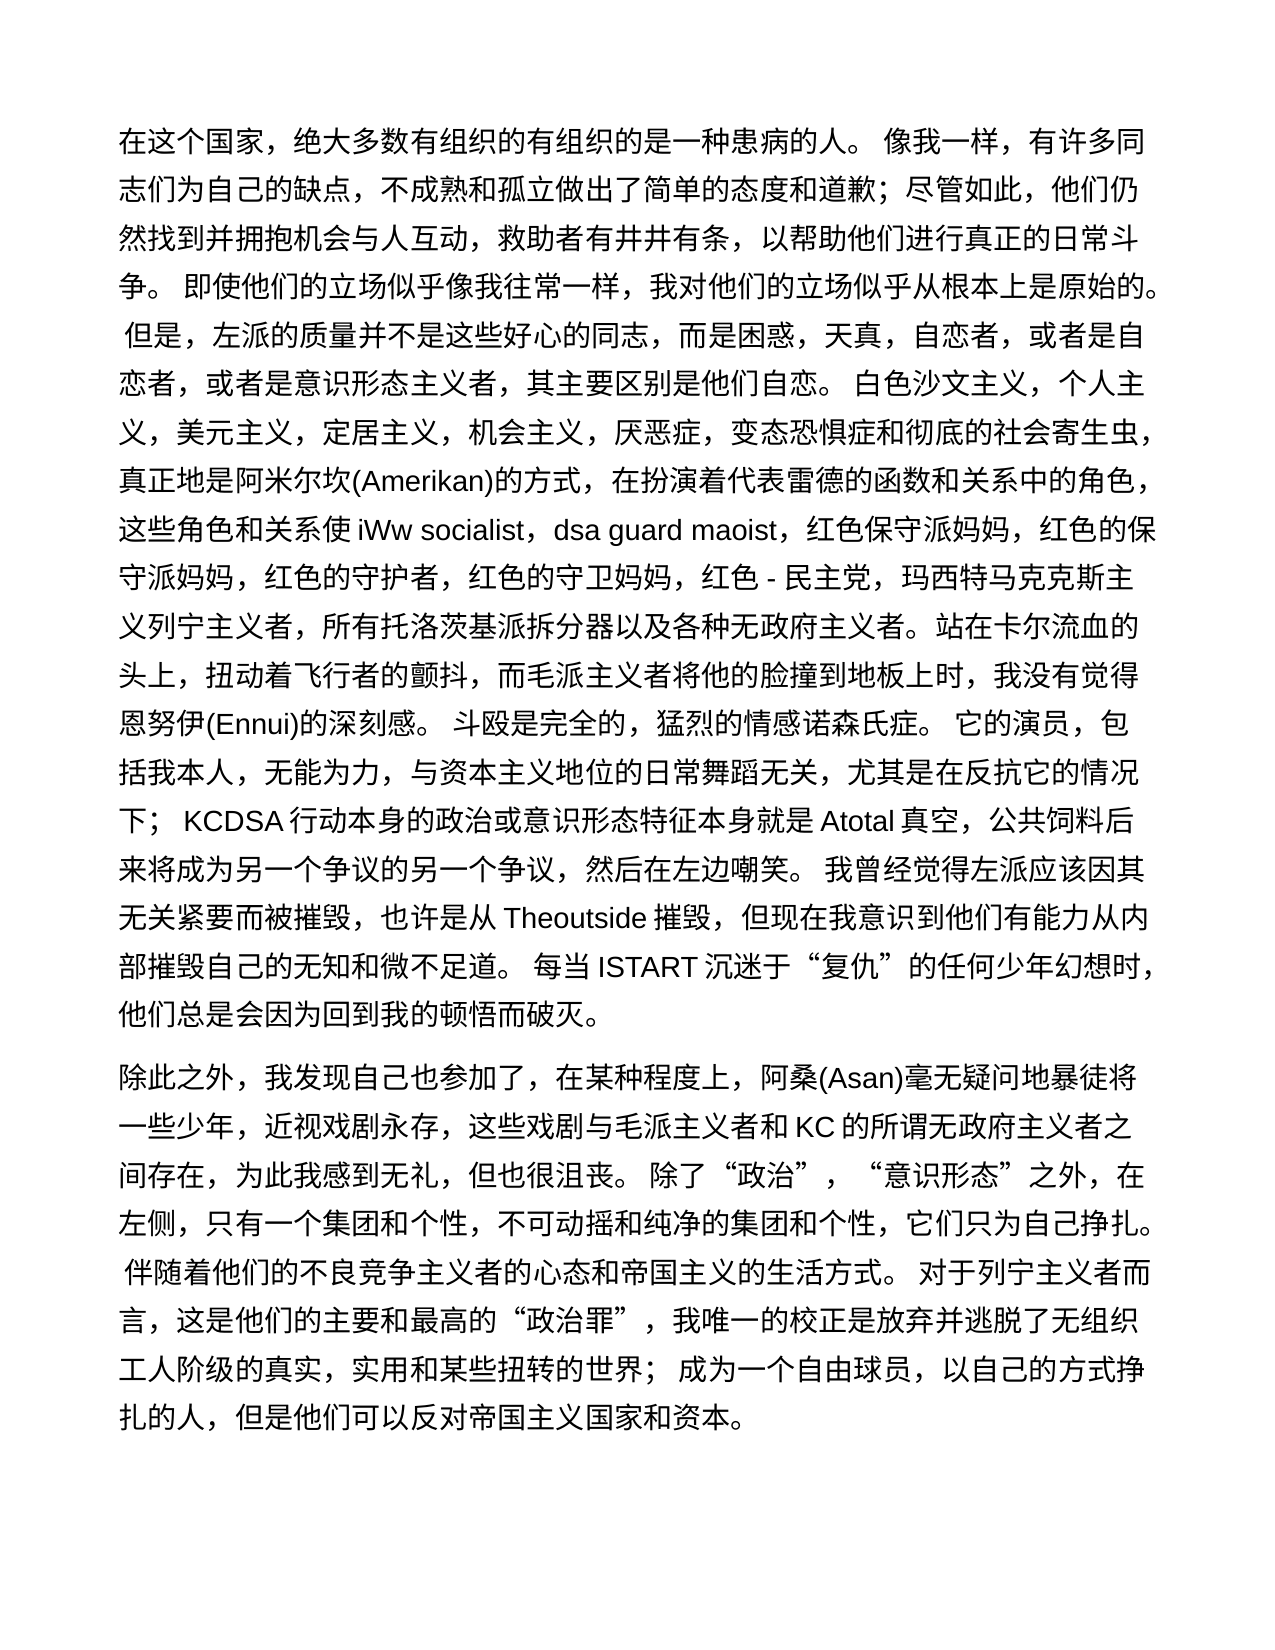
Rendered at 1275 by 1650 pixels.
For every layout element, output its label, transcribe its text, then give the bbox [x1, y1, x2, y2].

text 除此之外，我发现自己也参加了，在某种程度上，阿桑(Asan)毫无疑问地暴徒将一些少年，近视戏剧永存，这些戏剧与毛派主义者和KC的所谓无政府主义者之间存在，为此我感到无礼，但也很沮丧。 除了“政治”，“意识形态”之外，在左侧，只有一个集团和个性，不可动摇和纯净的集团和个性，它们只为自己挣扎。 伴随着他们的不良竞争主义者的心态和帝国主义的生活方式。 对于列宁主义者而言，这是他们的主要和最高的“政治罪”，我唯一的校正是放弃并逃脱了无组织工人阶级的真实，实用和某些扭转的世界； 成为一个自由球员，以自己的方式挣扎的人，但是他们可以反对帝国主义国家和资本。 [118, 1055, 1157, 1437]
text 在这个国家，绝大多数有组织的有组织的是一种患病的人。 像我一样，有许多同志们为自己的缺点，不成熟和孤立做出了简单的态度和道歉；尽管如此，他们仍然找到并拥抱机会与人互动，救助者有井井有条，以帮助他们进行真正的日常斗争。 即使他们的立场似乎像我往常一样，我对他们的立场似乎从根本上是原始的。 但是，左派的质量并不是这些好心的同志，而是困惑，天真，自恋者，或者是自恋者，或者是意识形态主义者，其主要区别是他们自恋。 白色沙文主义，个人主义，美元主义，定居主义，机会主义，厌恶症，变态恐惧症和彻底的社会寄生虫，真正地是阿米尔坎(Amerikan)的方式，在扮演着代表雷德的函数和关系中的角色，这些角色和关系使iWw socialist，dsa guard maoist，红色保守派妈妈，红色的保守派妈妈，红色的守护者，红色的守卫妈妈，红色 - 民主党，玛西特马克克斯主义列宁主义者，所有托洛茨基派拆分器以及各种无政府主义者。站在卡尔流血的头上，扭动着飞行者的颤抖，而毛派主义者将他的脸撞到地板上时，我没有觉得恩努伊(Ennui)的深刻感。 斗殴是完全的，猛烈的情感诺森氏症。 它的演员，包括我本人，无能为力，与资本主义地位的日常舞蹈无关，尤其是在反抗它的情况下； KCDSA行动本身的政治或意识形态特征本身就是Atotal真空，公共饲料后来将成为另一个争议的另一个争议，然后在左边嘲笑。 我曾经觉得左派应该因其无关紧要而被摧毁，也许是从Theoutside摧毁，但现在我意识到他们有能力从内部摧毁自己的无知和微不足道。 每当ISTART沉迷于“复仇”的任何少年幻想时，他们总是会因为回到我的顿悟而破灭。 [118, 118, 1157, 1034]
